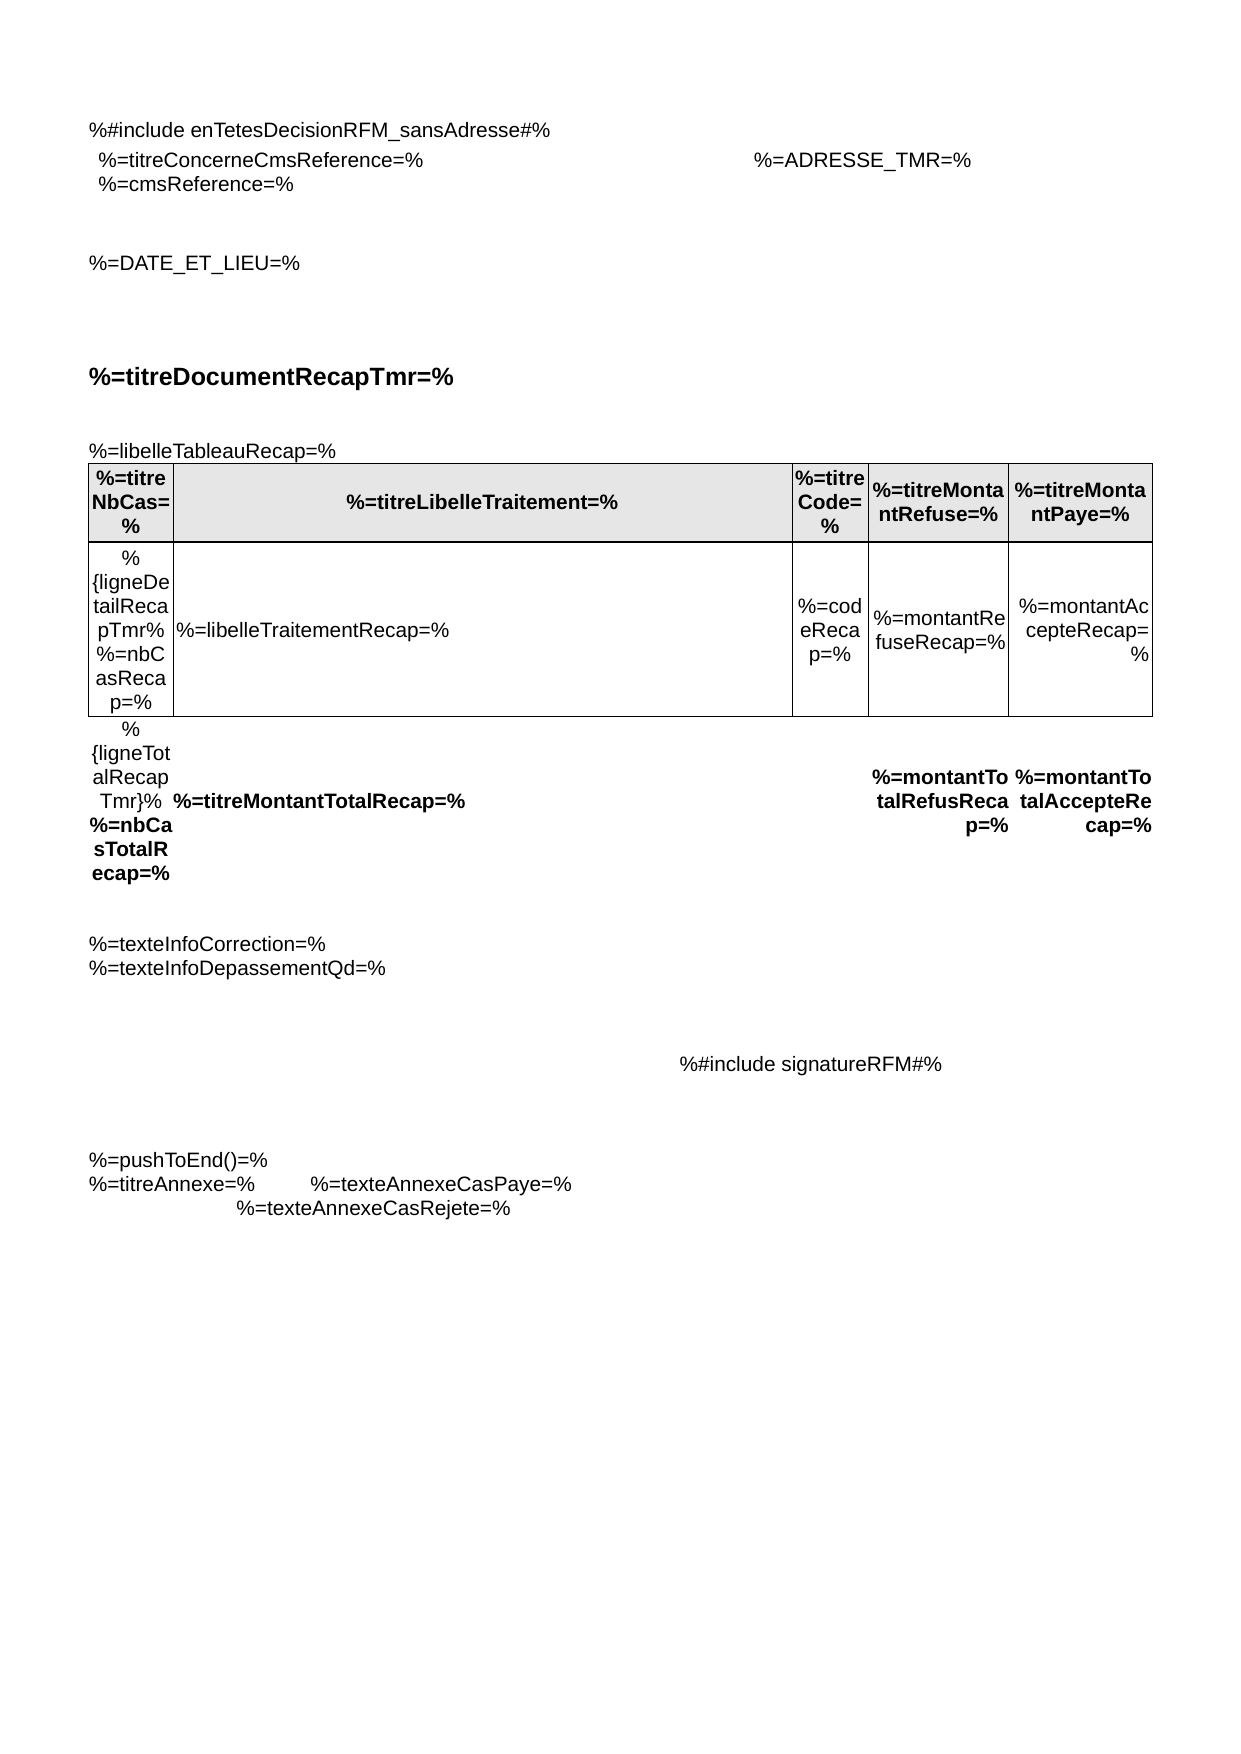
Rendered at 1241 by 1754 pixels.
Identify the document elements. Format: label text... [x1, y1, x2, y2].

table_header %=titreMontantPaye=% [1009, 464, 1152, 541]
text %=pushToEnd()=% [88, 1148, 1152, 1172]
text %=titreAnnexe=% %=texteAnnexeCasPaye=% [88, 1172, 1152, 1196]
table_cell %=montantTotalAccepteRecap=% [1009, 717, 1152, 884]
table_header %=titreMontantRefuse=% [869, 464, 1008, 541]
text %=titreDocumentRecapTmr=% [88, 362, 1152, 391]
table_cell %=montantAccepteRecap=% [1009, 543, 1152, 716]
table_header %=titreNbCas=% [89, 464, 173, 541]
table_header %=titreConcerneCmsReference=% %=cmsReference=% [92, 142, 748, 203]
text %#include signatureRFM#% [88, 1052, 1152, 1076]
table_cell %=montantTotalRefusRecap=% [868, 717, 1008, 884]
table_cell %=libelleTraitementRecap=% [174, 543, 792, 716]
table_header %=titreLibelleTraitement=% [174, 464, 792, 541]
table_cell %=codeRecap=% [793, 543, 868, 716]
table_cell %=montantRefuseRecap=% [869, 543, 1008, 716]
table_header %=ADRESSE_TMR=% [748, 142, 1144, 203]
text %=texteAnnexeCasRejete=% [88, 1196, 1152, 1220]
text %=texteInfoDepassementQd=% [88, 956, 1152, 980]
text %=texteInfoCorrection=% [88, 932, 1152, 956]
text %=DATE_ET_LIEU=% [88, 251, 1152, 275]
text %=libelleTableauRecap=% [88, 439, 1152, 463]
table_cell %=titreMontantTotalRecap=% [173, 717, 792, 884]
table_cell [792, 717, 868, 884]
table_header %=titreCode=% [793, 464, 868, 541]
text %#include enTetesDecisionRFM_sansAdresse#% [88, 118, 1152, 142]
table_cell %{ligneTotalRecapTmr}%%=nbCasTotalRecap=% [89, 717, 173, 884]
table_cell %{ligneDetailRecapTmr%%=nbCasRecap=% [89, 543, 173, 716]
